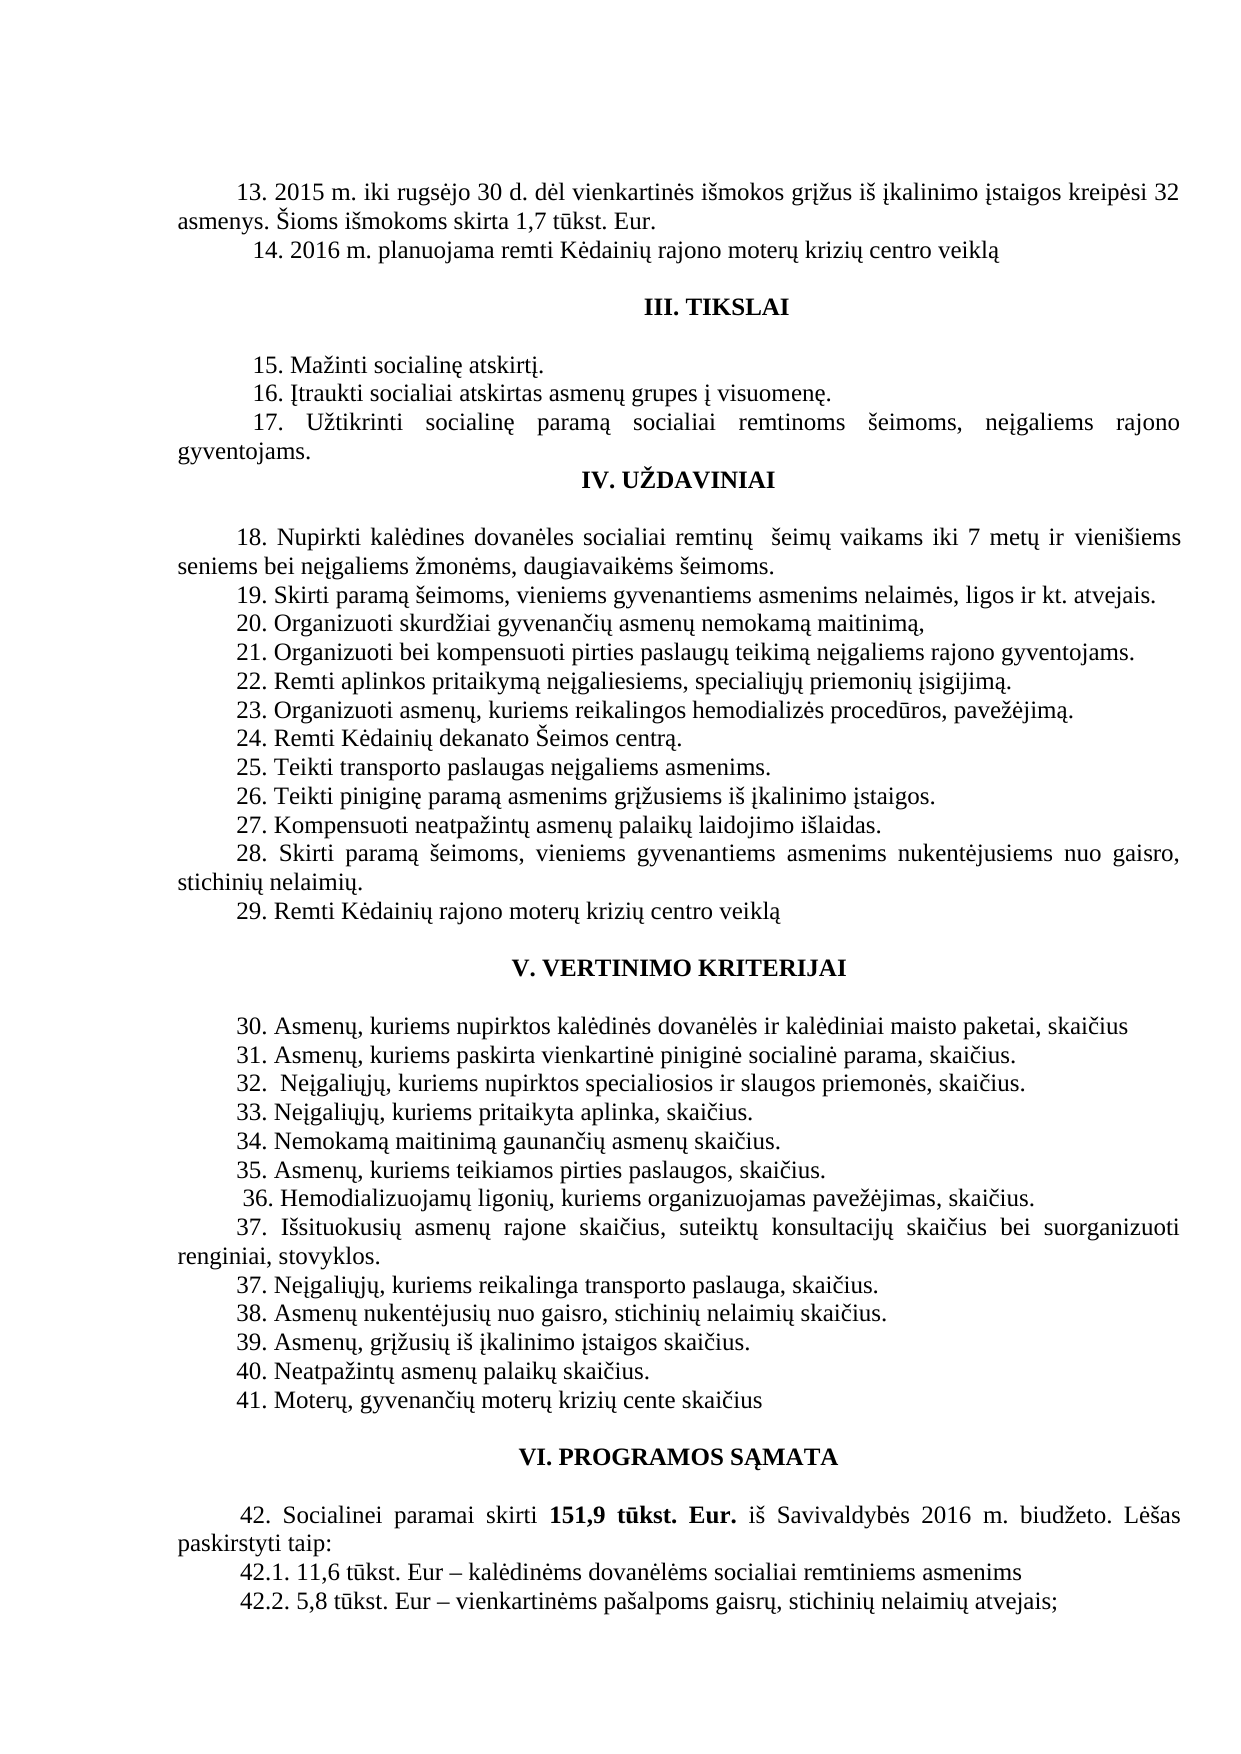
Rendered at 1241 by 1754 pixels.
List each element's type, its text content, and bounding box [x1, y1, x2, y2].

text 32. Neįgaliųjų, kuriems nupirktos specialiosios ir slaugos priemonės, skaičius. [177, 1068, 1181, 1097]
text 35. Asmenų, kuriems teikiamos pirties paslaugos, skaičius. [177, 1155, 1181, 1183]
text 19. Skirti paramą šeimoms, vieniems gyvenantiems asmenims nelaimės, ligos ir kt. atvejais. [177, 580, 1181, 608]
text 15. Mažinti socialinę atskirtį. [177, 350, 1181, 378]
text 27. Kompensuoti neatpažintų asmenų palaikų laidojimo išlaidas. [177, 810, 1181, 838]
text 13. 2015 m. iki rugsėjo 30 d. dėl vienkartinės išmokos grįžus iš įkalinimo įstaigos kreipėsi 32 asmenys. Šioms išmokoms skirta 1,7 tūkst. Eur. [177, 177, 1181, 235]
text 34. Nemokamą maitinimą gaunančių asmenų skaičius. [177, 1126, 1181, 1155]
text III. TIKSLAI [177, 292, 1181, 321]
text 37. Neįgaliųjų, kuriems reikalinga transporto paslauga, skaičius. [177, 1270, 1181, 1298]
text 23. Organizuoti asmenų, kuriems reikalingos hemodializės procedūros, pavežėjimą. [177, 695, 1181, 723]
text 38. Asmenų nukentėjusių nuo gaisro, stichinių nelaimių skaičius. [177, 1298, 1181, 1327]
text 26. Teikti piniginę paramą asmenims grįžusiems iš įkalinimo įstaigos. [177, 781, 1181, 810]
text 14. 2016 m. planuojama remti Kėdainių rajono moterų krizių centro veiklą [177, 235, 1181, 263]
text 42.2. 5,8 tūkst. Eur – vienkartinėms pašalpoms gaisrų, stichinių nelaimių atvejais; [177, 1586, 1181, 1615]
text 36. Hemodializuojamų ligonių, kuriems organizuojamas pavežėjimas, skaičius. [177, 1183, 1181, 1212]
text 20. Organizuoti skurdžiai gyvenančių asmenų nemokamą maitinimą, [177, 608, 1181, 637]
text 18. Nupirkti kalėdines dovanėles socialiai remtinų šeimų vaikams iki 7 metų ir vienišiems seniems bei neįgaliems žmonėms, daugiavaikėms šeimoms. [177, 522, 1181, 580]
text 31. Asmenų, kuriems paskirta vienkartinė piniginė socialinė parama, skaičius. [177, 1040, 1181, 1068]
text 28. Skirti paramą šeimoms, vieniems gyvenantiems asmenims nukentėjusiems nuo gaisro, stichinių nelaimių. [177, 838, 1181, 896]
text V. VERTINIMO KRITERIJAI [177, 953, 1181, 982]
text VI. PROGRAMOS SĄMATA [176, 1442, 1181, 1471]
text 17. Užtikrinti socialinę paramą socialiai remtinoms šeimoms, neįgaliems rajono gyventojams. [177, 407, 1181, 465]
text 24. Remti Kėdainių dekanato Šeimos centrą. [177, 723, 1181, 752]
text 33. Neįgaliųjų, kuriems pritaikyta aplinka, skaičius. [177, 1097, 1181, 1126]
text 39. Asmenų, grįžusių iš įkalinimo įstaigos skaičius. [177, 1327, 1181, 1356]
text 41. Moterų, gyvenančių moterų krizių cente skaičius [177, 1385, 1181, 1413]
text 29. Remti Kėdainių rajono moterų krizių centro veiklą [177, 896, 1181, 925]
text 42.1. 11,6 tūkst. Eur – kalėdinėms dovanėlėms socialiai remtiniems asmenims [177, 1557, 1181, 1586]
text 21. Organizuoti bei kompensuoti pirties paslaugų teikimą neįgaliems rajono gyventojams. [177, 637, 1181, 666]
text 16. Įtraukti socialiai atskirtas asmenų grupes į visuomenę. [177, 378, 1181, 407]
text 25. Teikti transporto paslaugas neįgaliems asmenims. [177, 752, 1181, 781]
text 42. Socialinei paramai skirti 151,9 tūkst. Eur. iš Savivaldybės 2016 m. biudžeto. Lėšas paskirstyti taip: [177, 1500, 1181, 1557]
text 40. Neatpažintų asmenų palaikų skaičius. [177, 1356, 1181, 1385]
text 30. Asmenų, kuriems nupirktos kalėdinės dovanėlės ir kalėdiniai maisto paketai, skaičius [177, 1011, 1181, 1040]
text 37. Išsituokusių asmenų rajone skaičius, suteiktų konsultacijų skaičius bei suorganizuoti renginiai, stovyklos. [177, 1212, 1181, 1270]
text IV. Uždaviniai [176, 465, 1181, 493]
text 22. Remti aplinkos pritaikymą neįgaliesiems, specialiųjų priemonių įsigijimą. [177, 666, 1181, 695]
